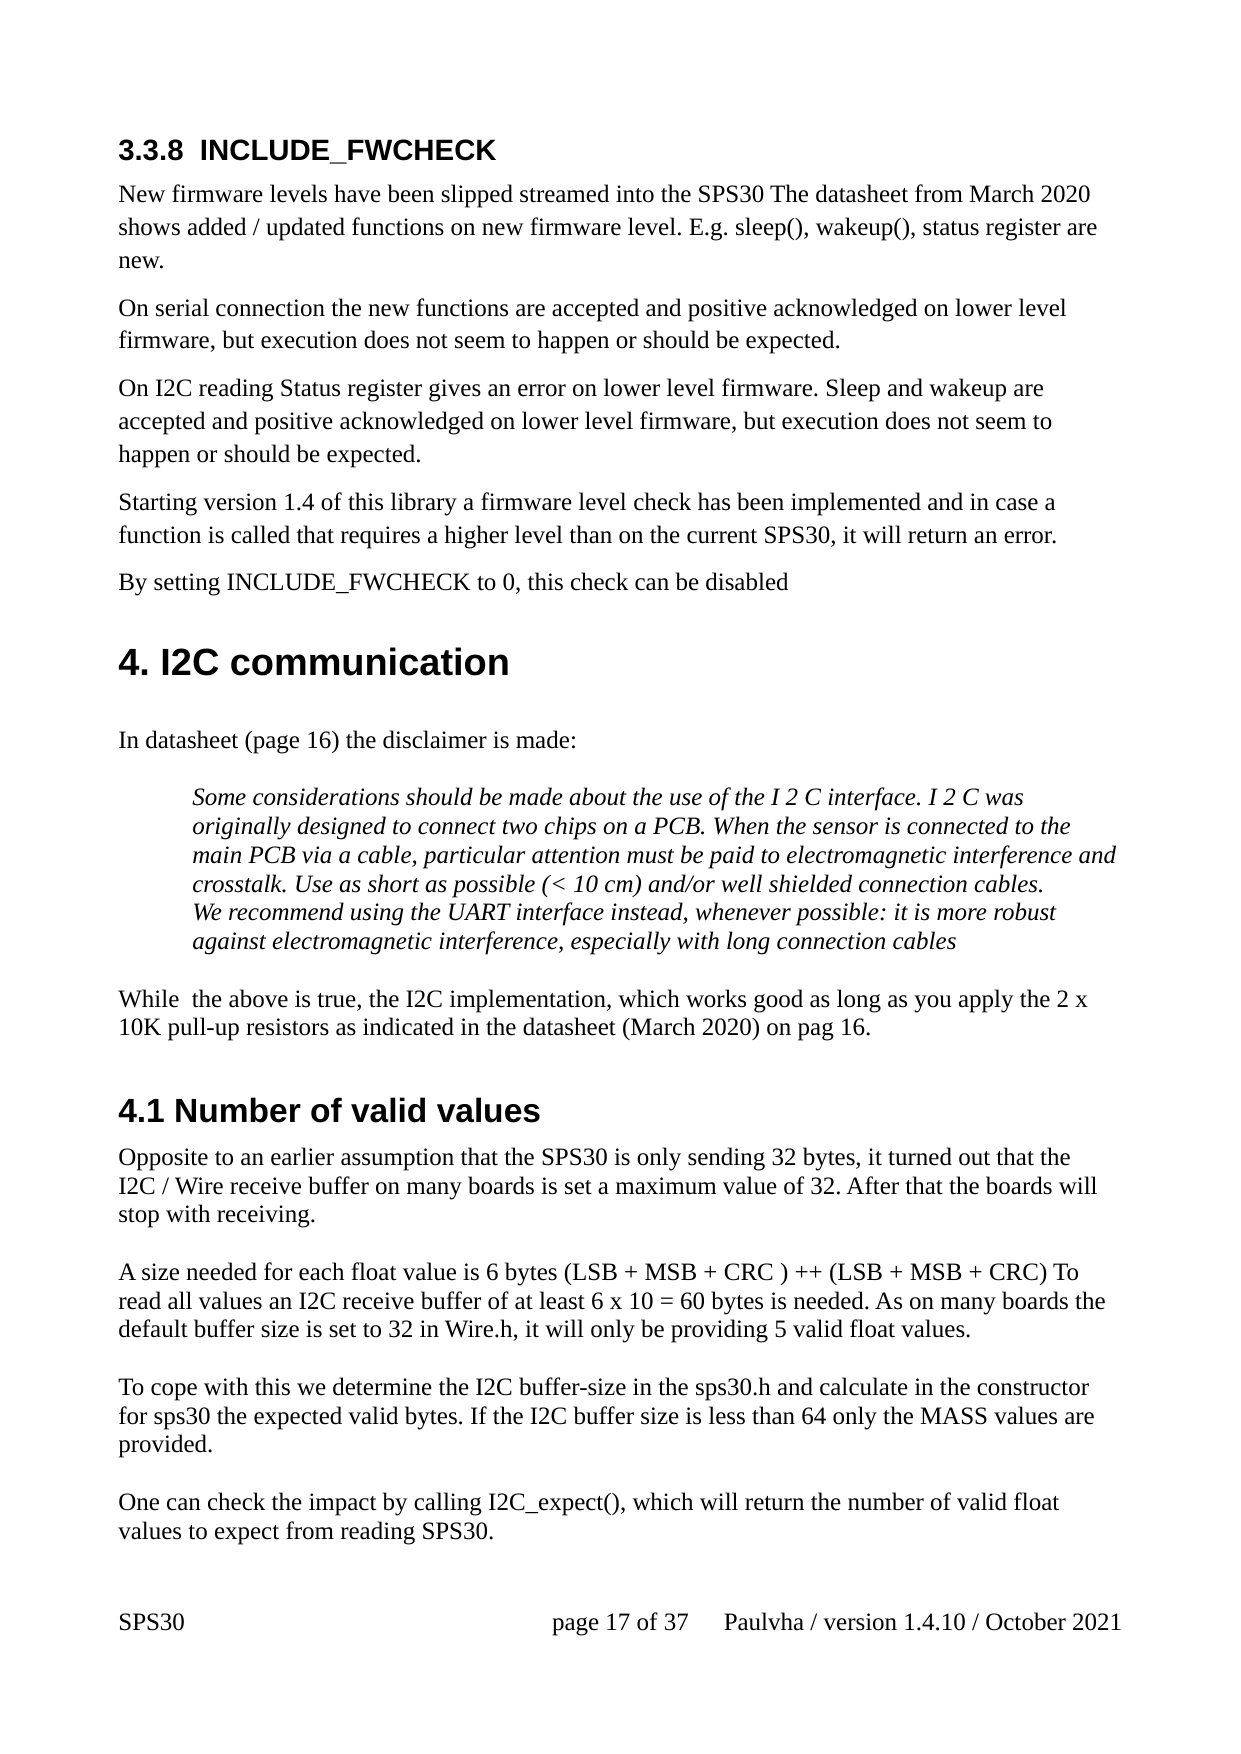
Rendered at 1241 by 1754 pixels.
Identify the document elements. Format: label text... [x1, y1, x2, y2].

text On serial connection the new functions are accepted and positive acknowledged on lower level firmware, but execution does not seem to happen or should be expected. [118, 293, 1122, 354]
text One can check the impact by calling I2C_expect(), which will return the number of valid float values to expect from reading SPS30. [118, 1487, 1122, 1544]
subtitle 4.1 Number of valid values [118, 1091, 1122, 1129]
subtitle 3.3.8 INCLUDE_FWCHECK [118, 133, 1122, 166]
text A size needed for each float value is 6 bytes (LSB + MSB + CRC ) ++ (LSB + MSB + CRC) To read all values an I2C receive buffer of at least 6 x 10 = 60 bytes is needed. As on many boards the default buffer size is set to 32 in Wire.h, it will only be providing 5 valid float values. [118, 1257, 1122, 1343]
text In datasheet (page 16) the disclaimer is made: [118, 725, 1122, 754]
text New firmware levels have been slipped streamed into the SPS30 The datasheet from March 2020 shows added / updated functions on new firmware level. E.g. sleep(), wakeup(), status register are new. [118, 179, 1122, 274]
text While the above is true, the I2C implementation, which works good as long as you apply the 2 x 10K pull-up resistors as indicated in the datasheet (March 2020) on pag 16. [118, 984, 1122, 1041]
subtitle 4. I2C communication [118, 640, 1122, 684]
text Some considerations should be made about the use of the I 2 C interface. I 2 C was originally designed to connect two chips on a PCB. When the sensor is connected to the main PCB via a cable, particular attention must be paid to electromagnetic interference and crosstalk. Use as short as possible (< 10 cm) and/or well shielded connection cables. [192, 782, 1122, 897]
text We recommend using the UART interface instead, whenever possible: it is more robust against electromagnetic interference, especially with long connection cables [192, 897, 1122, 955]
text Opposite to an earlier assumption that the SPS30 is only sending 32 bytes, it turned out that the I2C / Wire receive buffer on many boards is set a maximum value of 32. After that the boards will stop with receiving. [118, 1142, 1122, 1228]
text To cope with this we determine the I2C buffer-size in the sps30.h and calculate in the constructor for sps30 the expected valid bytes. If the I2C buffer size is less than 64 only the MASS values are provided. [118, 1372, 1122, 1458]
text Starting version 1.4 of this library a firmware level check has been implemented and in case a function is called that requires a higher level than on the current SPS30, it will return an error. [118, 487, 1122, 549]
text On I2C reading Status register gives an error on lower level firmware. Sleep and wakeup are accepted and positive acknowledged on lower level firmware, but execution does not seem to happen or should be expected. [118, 373, 1122, 468]
text By setting INCLUDE_FWCHECK to 0, this check can be disabled [118, 567, 1122, 596]
